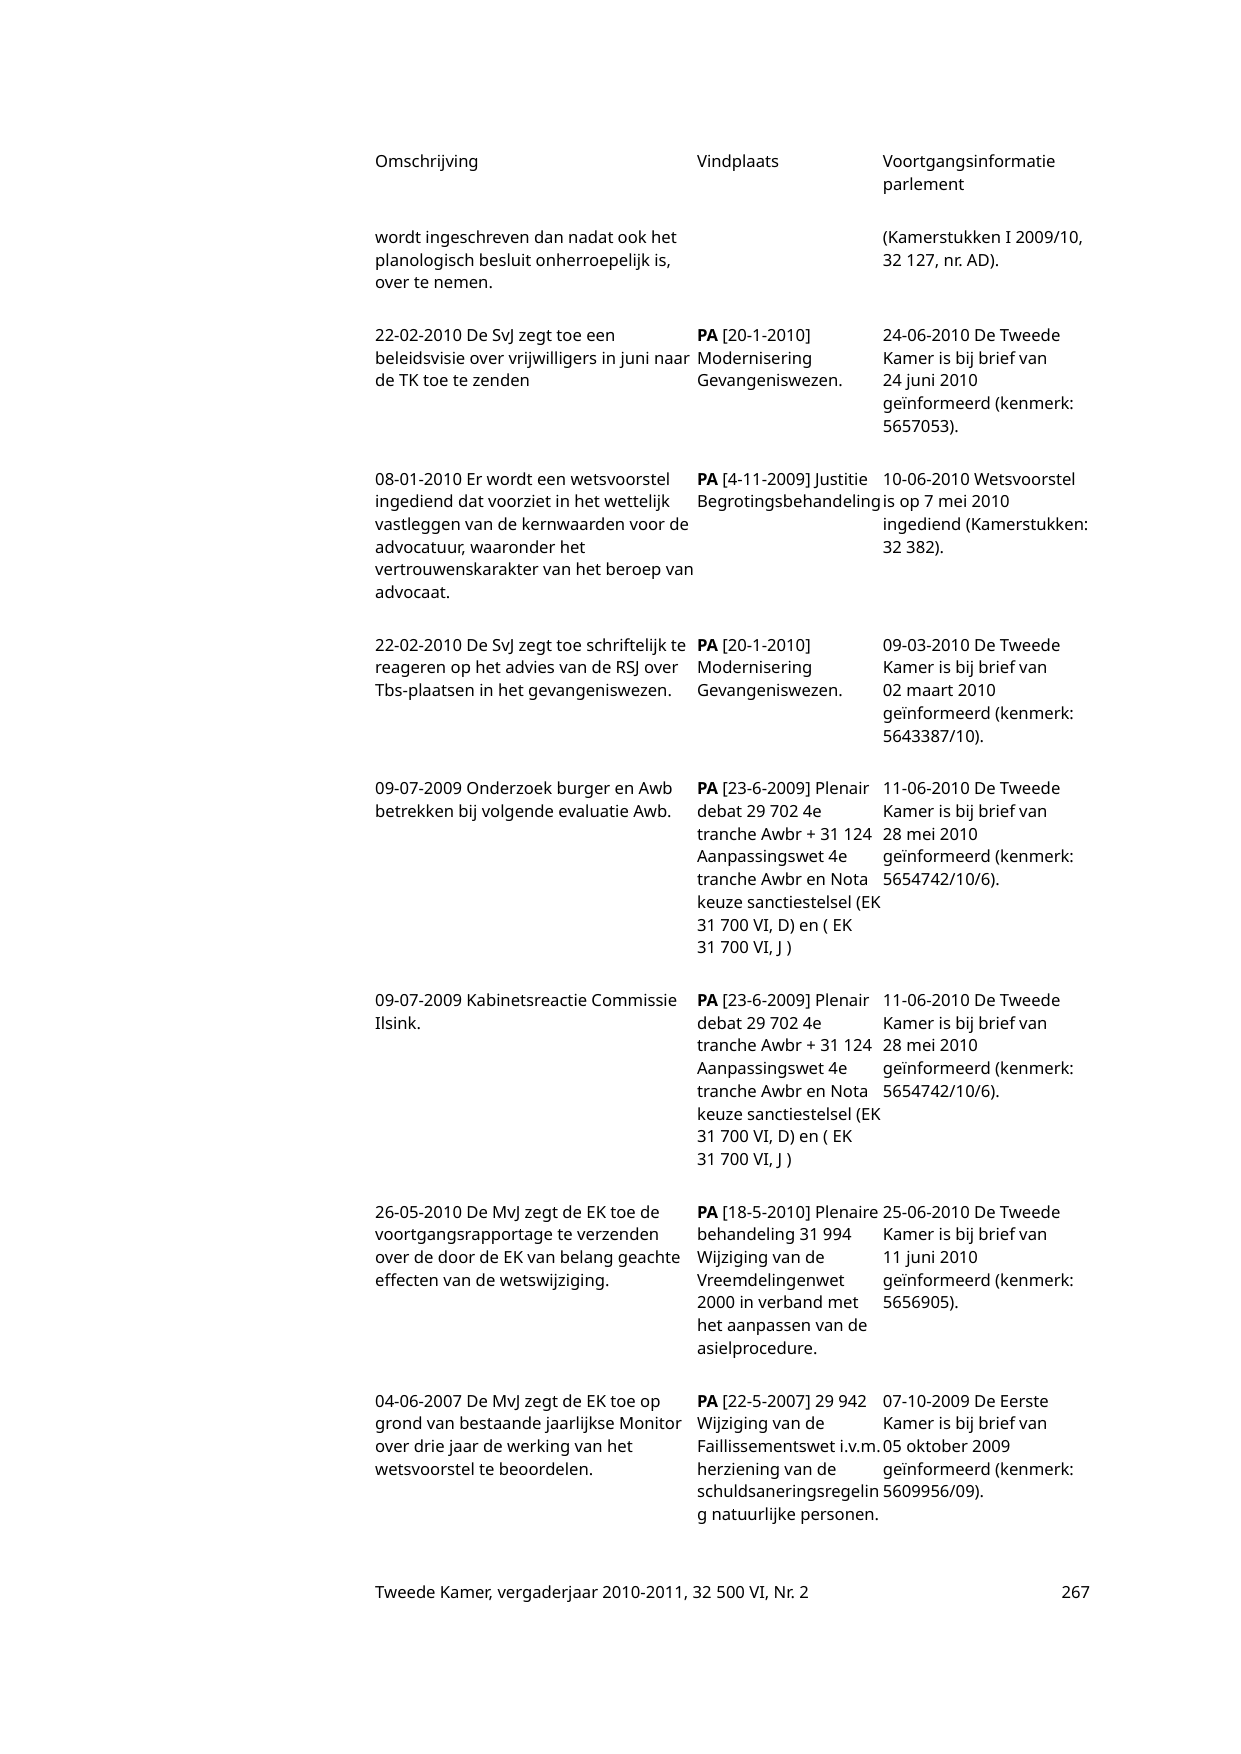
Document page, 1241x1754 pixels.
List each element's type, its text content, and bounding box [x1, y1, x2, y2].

table_cell 11-06-2010 De Tweede Kamer is bij brief van 28 mei 2010 geïnformeerd (kenmerk: 5654742/10/6). [883, 989, 1090, 1200]
table_cell 11-06-2010 De Tweede Kamer is bij brief van 28 mei 2010 geïnformeerd (kenmerk: 5654742/10/6). [883, 777, 1090, 988]
table_cell 25-06-2010 De Tweede Kamer is bij brief van 11 juni 2010 geïnformeerd (kenmerk: 5656905). [883, 1200, 1090, 1389]
table_cell 26-05-2010 De MvJ zegt de EK toe de voortgangsrapportage te verzenden over de door de EK van belang geachte effecten van de wetswijziging. [375, 1200, 697, 1389]
table_header Voortgangsinformatie parlement [883, 150, 1090, 225]
table_cell PA [23-6-2009] Plenair debat 29 702 4e tranche Awbr + 31 124 Aanpassingswet 4e tranche Awbr en Nota keuze sanctiestelsel (EK 31 700 VI, D) en ( EK 31 700 VI, J ) [697, 989, 883, 1200]
table_cell PA [20-1-2010] Modernisering Gevangeniswezen. [697, 324, 883, 467]
table_cell 22-02-2010 De SvJ zegt toe schriftelijk te reageren op het advies van de RSJ over Tbs-plaatsen in het gevangeniswezen. [375, 633, 697, 777]
table_cell [697, 225, 883, 323]
table_cell (Kamerstukken I 2009/10, 32 127, nr. AD). [883, 225, 1090, 323]
table_cell 07-10-2009 De Eerste Kamer is bij brief van 05 oktober 2009 geïnformeerd (kenmerk: 5609956/09). [883, 1389, 1090, 1555]
table_cell 10-06-2010 Wetsvoorstel is op 7 mei 2010 ingediend (Kamerstukken: 32 382). [883, 467, 1090, 633]
table_cell 24-06-2010 De Tweede Kamer is bij brief van 24 juni 2010 geïnformeerd (kenmerk: 5657053). [883, 324, 1090, 467]
table_cell PA [4-11-2009] Justitie Begrotingsbehandeling [697, 467, 883, 633]
table_header Omschrijving [375, 150, 697, 225]
table_cell 09-03-2010 De Tweede Kamer is bij brief van 02 maart 2010 geïnformeerd (kenmerk: 5643387/10). [883, 633, 1090, 777]
table_cell PA [18-5-2010] Plenaire behandeling 31 994 Wijziging van de Vreemdelingenwet 2000 in verband met het aanpassen van de asielprocedure. [697, 1200, 883, 1389]
table_header Vindplaats [697, 150, 883, 225]
table_cell 22-02-2010 De SvJ zegt toe een beleidsvisie over vrijwilligers in juni naar de TK toe te zenden [375, 324, 697, 467]
table_cell wordt ingeschreven dan nadat ook het planologisch besluit onherroepelijk is, over te nemen. [375, 225, 697, 323]
table_cell 09-07-2009 Onderzoek burger en Awb betrekken bij volgende evaluatie Awb. [375, 777, 697, 988]
table_cell PA [20-1-2010] Modernisering Gevangeniswezen. [697, 633, 883, 777]
table_cell PA [23-6-2009] Plenair debat 29 702 4e tranche Awbr + 31 124 Aanpassingswet 4e tranche Awbr en Nota keuze sanctiestelsel (EK 31 700 VI, D) en ( EK 31 700 VI, J ) [697, 777, 883, 988]
table_cell PA [22-5-2007] 29 942 Wijziging van de Faillissementswet i.v.m. herziening van de schuldsaneringsregeling natuurlijke personen. [697, 1389, 883, 1555]
table_cell 08-01-2010 Er wordt een wetsvoorstel ingediend dat voorziet in het wettelijk vastleggen van de kernwaarden voor de advocatuur, waaronder het vertrouwenskarakter van het beroep van advocaat. [375, 467, 697, 633]
table_cell 04-06-2007 De MvJ zegt de EK toe op grond van bestaande jaarlijkse Monitor over drie jaar de werking van het wetsvoorstel te beoordelen. [375, 1389, 697, 1555]
table_cell 09-07-2009 Kabinetsreactie Commissie Ilsink. [375, 989, 697, 1200]
